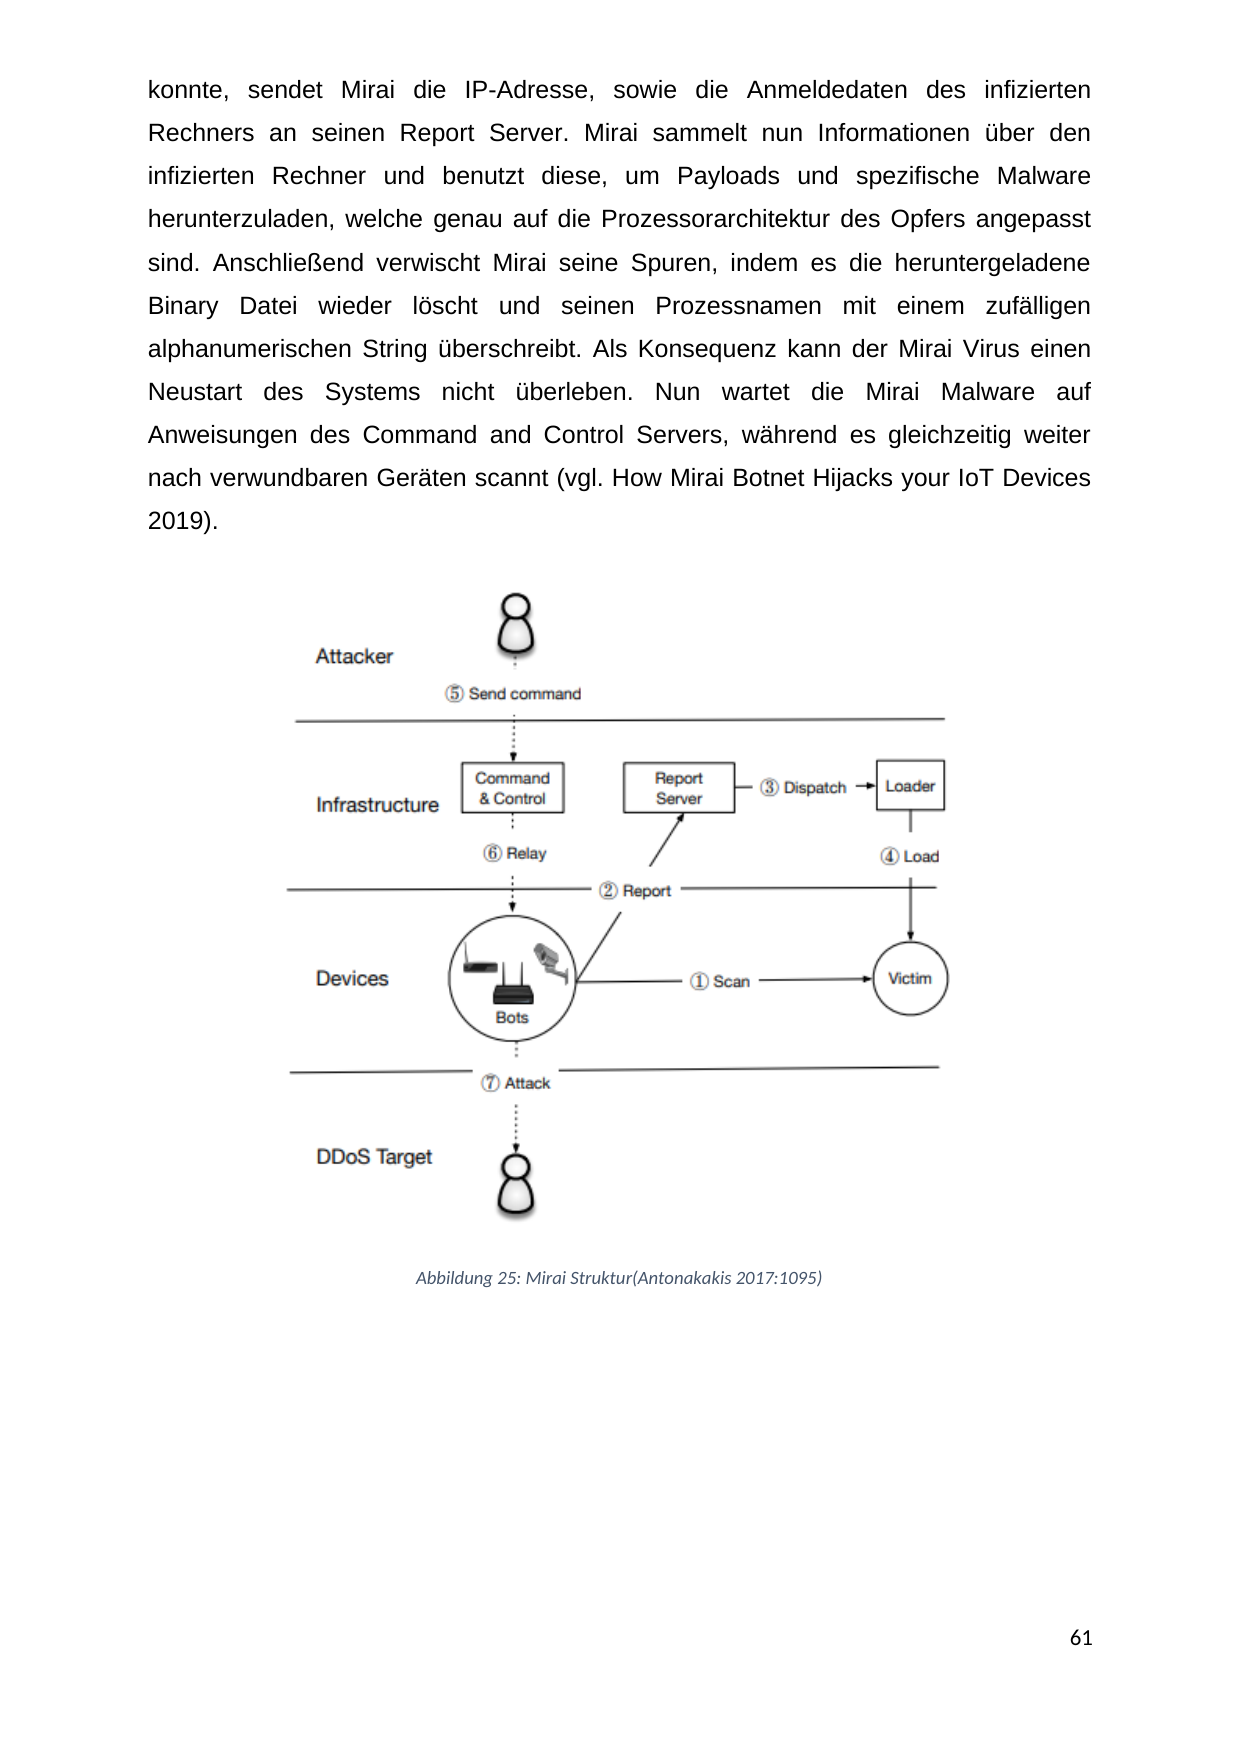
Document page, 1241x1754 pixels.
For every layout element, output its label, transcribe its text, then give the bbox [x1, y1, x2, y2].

text konnte, sendet Mirai die IP-Adresse, sowie die Anmeldedaten des infizierten Rechners an seinen Report Server. Mirai sammelt nun Informationen über den infizierten Rechner und benutzt diese, um Payloads und spezifische Malware herunterzuladen, welche genau auf die Prozessorarchitektur des Opfers angepasst sind. Anschließend verwischt Mirai seine Spuren, indem es die heruntergeladene Binary Datei wieder löscht und seinen Prozessnamen mit einem zufälligen alphanumerischen String überschreibt. Als Konsequenz kann der Mirai Virus einen Neustart des Systems nicht überleben. Nun wartet die Mirai Malware auf Anweisungen des Command and Control Servers, während es gleichzeitig weiter nach verwundbaren Geräten scannt (vgl. How Mirai Botnet Hijacks your IoT Devices 2019). [148, 75, 1093, 535]
text Abbildung 25: Mirai Struktur(Antonakakis 2017:1095) [148, 1266, 1093, 1289]
